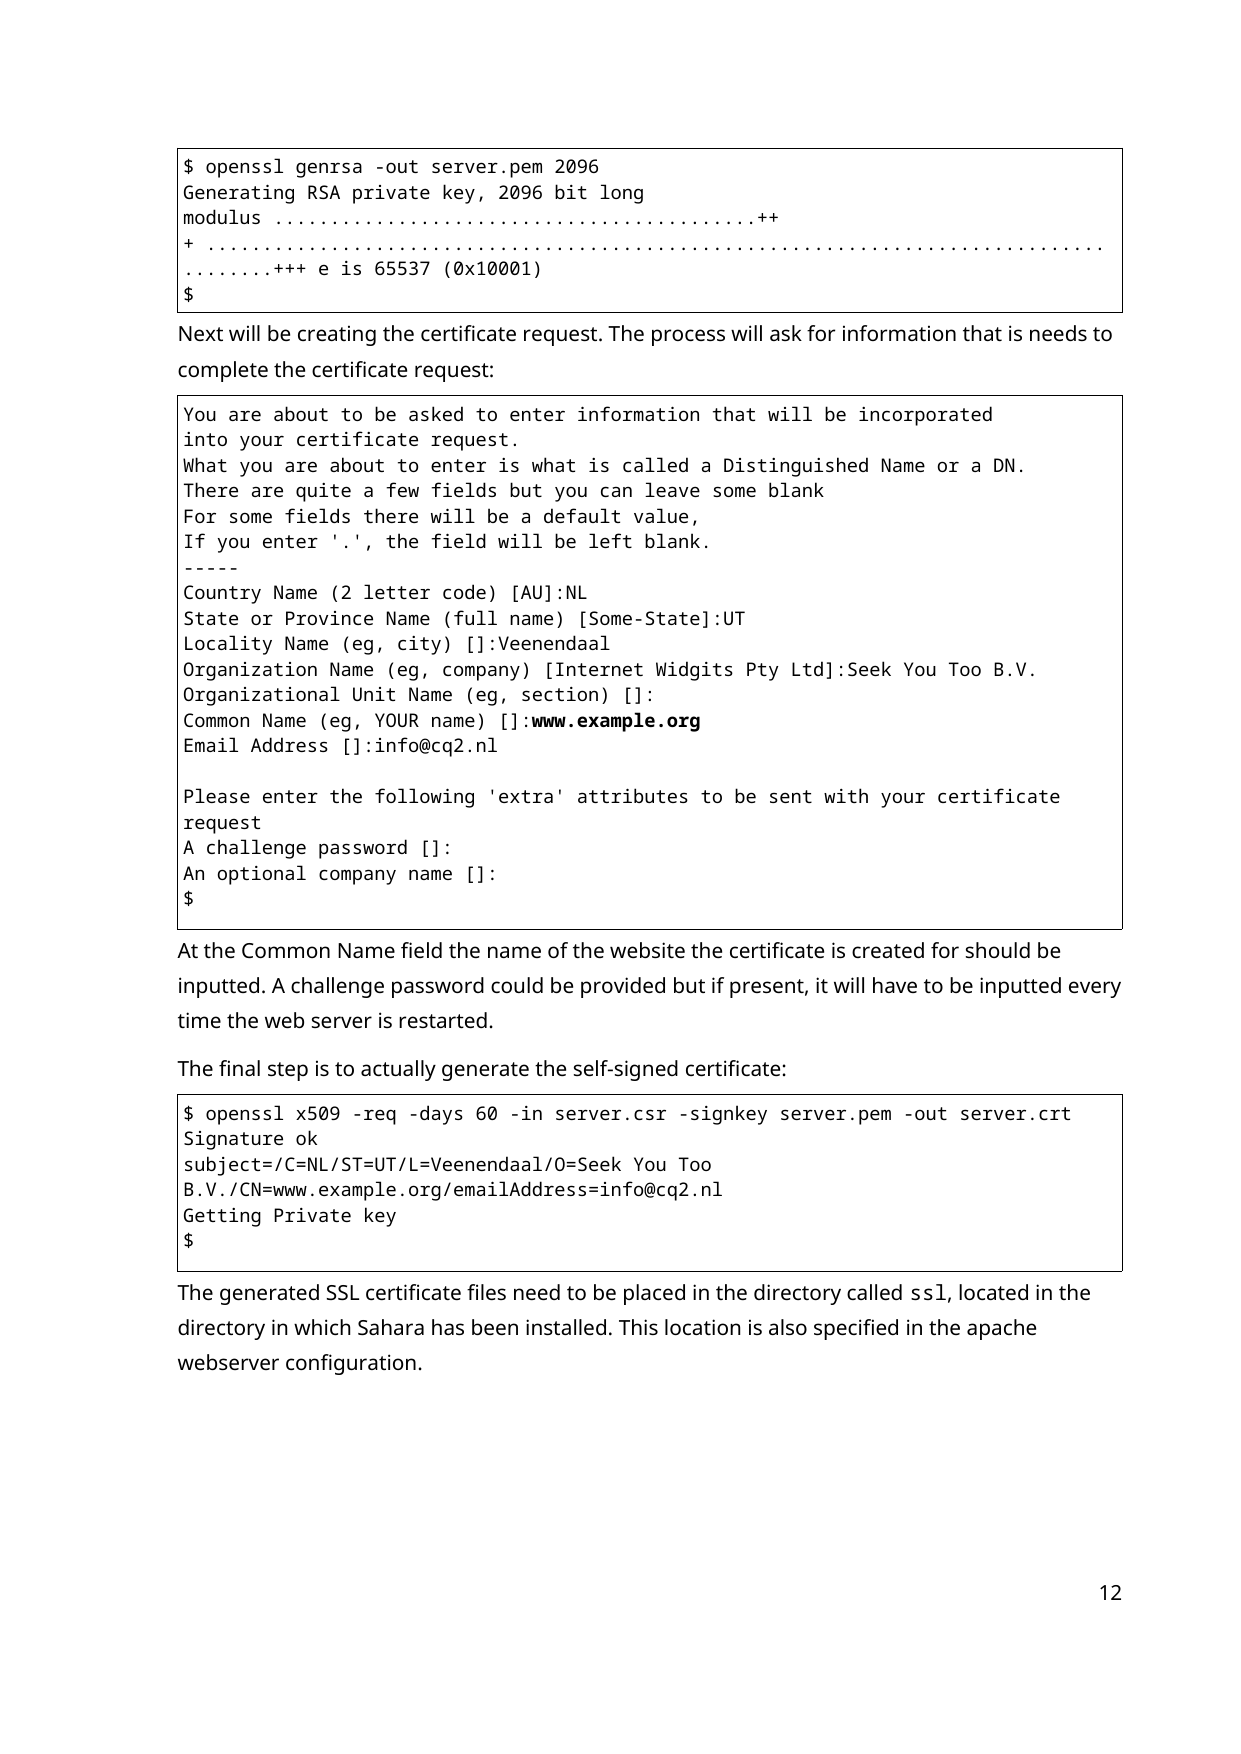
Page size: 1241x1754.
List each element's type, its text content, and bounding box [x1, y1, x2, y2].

table_header $ openssl x509 -req -days 60 -in server.csr -signkey server.pem -out server.crt Signature ok subject=/C=NL/ST=UT/L=Veenendaal/O=Seek You Too B.V./CN=www.example.org/emailAddress=info@cq2.nl Getting Private key $ [178, 1095, 1122, 1271]
table_header You are about to be asked to enter information that will be incorporated into your certificate request. What you are about to enter is what is called a Distinguished Name or a DN. There are quite a few fields but you can leave some blank For some fields there will be a default value, If you enter '.', the field will be left blank. ----- Country Name (2 letter code) [AU]:NL State or Province Name (full name) [Some-State]:UT Locality Name (eg, city) []:Veenendaal Organization Name (eg, company) [Internet Widgits Pty Ltd]:Seek You Too B.V. Organizational Unit Name (eg, section) []: Common Name (eg, YOUR name) []:www.example.org Email Address []:info@cq2.nl Please enter the following 'extra' attributes to be sent with your certificate request A challenge password []: An optional company name []: $ [178, 396, 1122, 929]
table_header $ openssl genrsa -out server.pem 2096 Generating RSA private key, 2096 bit long modulus ...........................................+++ ........................................................................................+++ e is 65537 (0x10001) $ [178, 149, 1122, 312]
text Next will be creating the certificate request. The process will ask for information that is needs to complete the certificate request: [177, 313, 1122, 383]
text At the Common Name field the name of the website the certificate is created for should be inputted. A challenge password could be provided but if present, it will have to be inputted every time the web server is restarted. [177, 930, 1122, 1035]
text The final step is to actually generate the self-signed certificate: [177, 1047, 1122, 1082]
text The generated SSL certificate files need to be placed in the directory called ssl, located in the directory in which Sahara has been installed. This location is also specified in the apache webserver configuration. [177, 1272, 1122, 1377]
